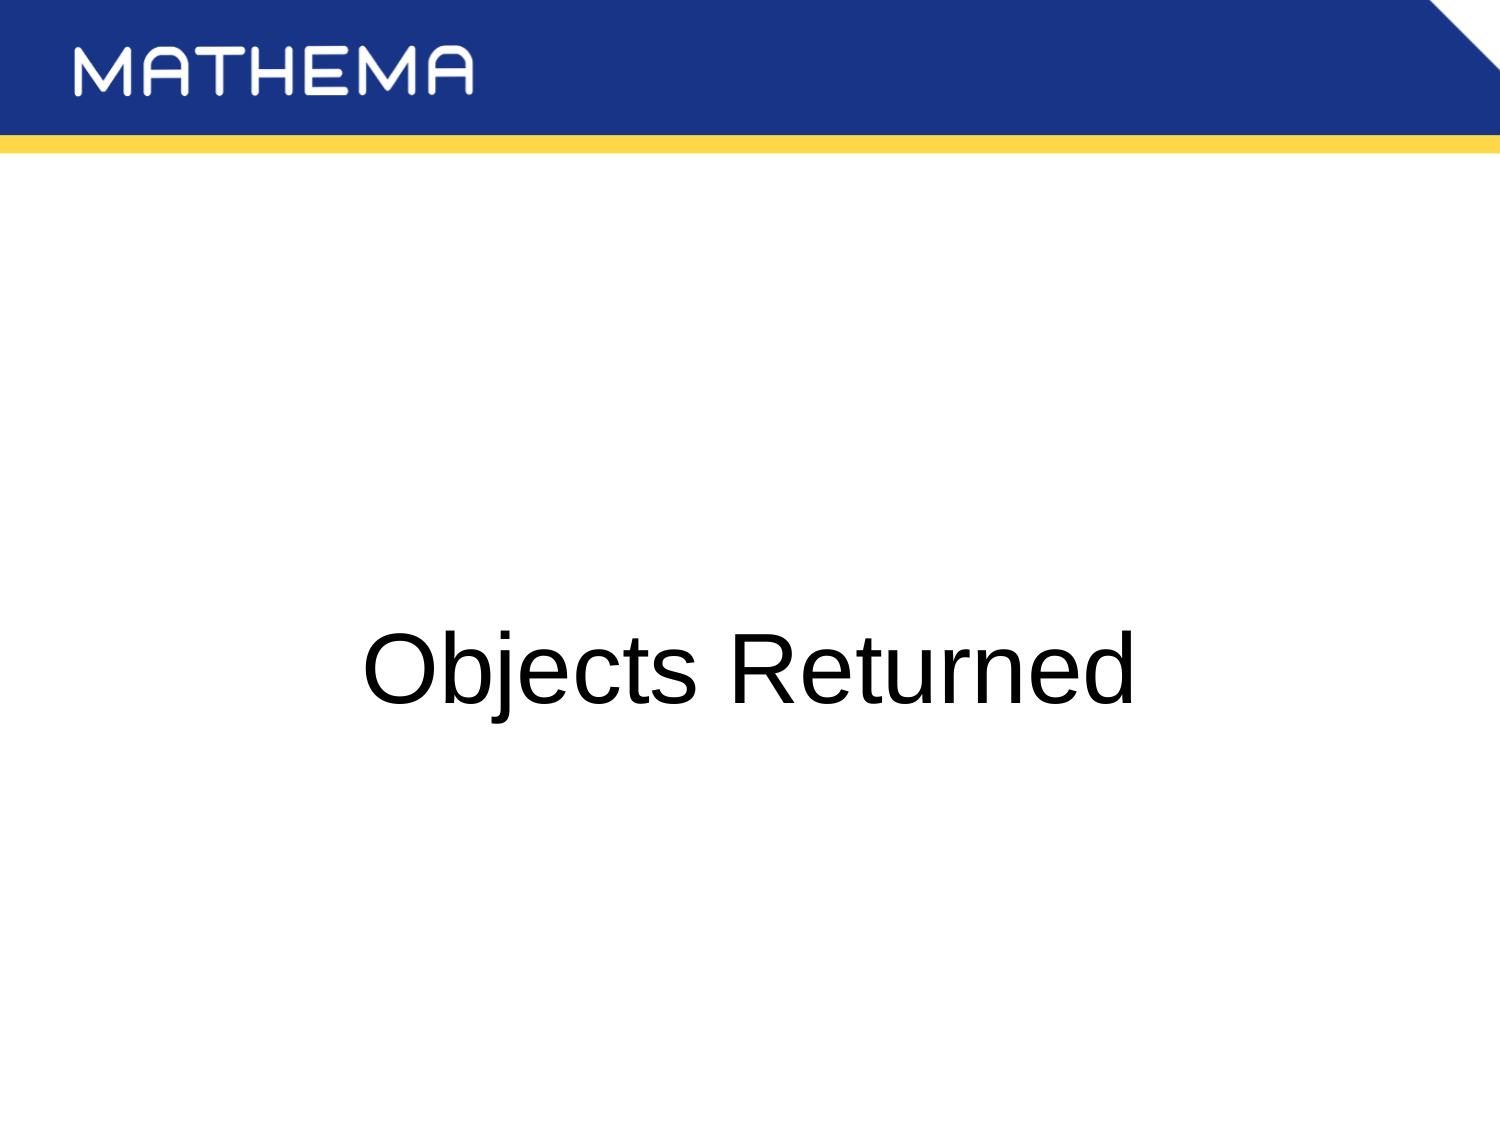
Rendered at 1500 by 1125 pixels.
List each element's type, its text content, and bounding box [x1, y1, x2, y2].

picture [0, 0, 1500, 1125]
subtitle Objects Returned [75, 294, 1426, 1043]
